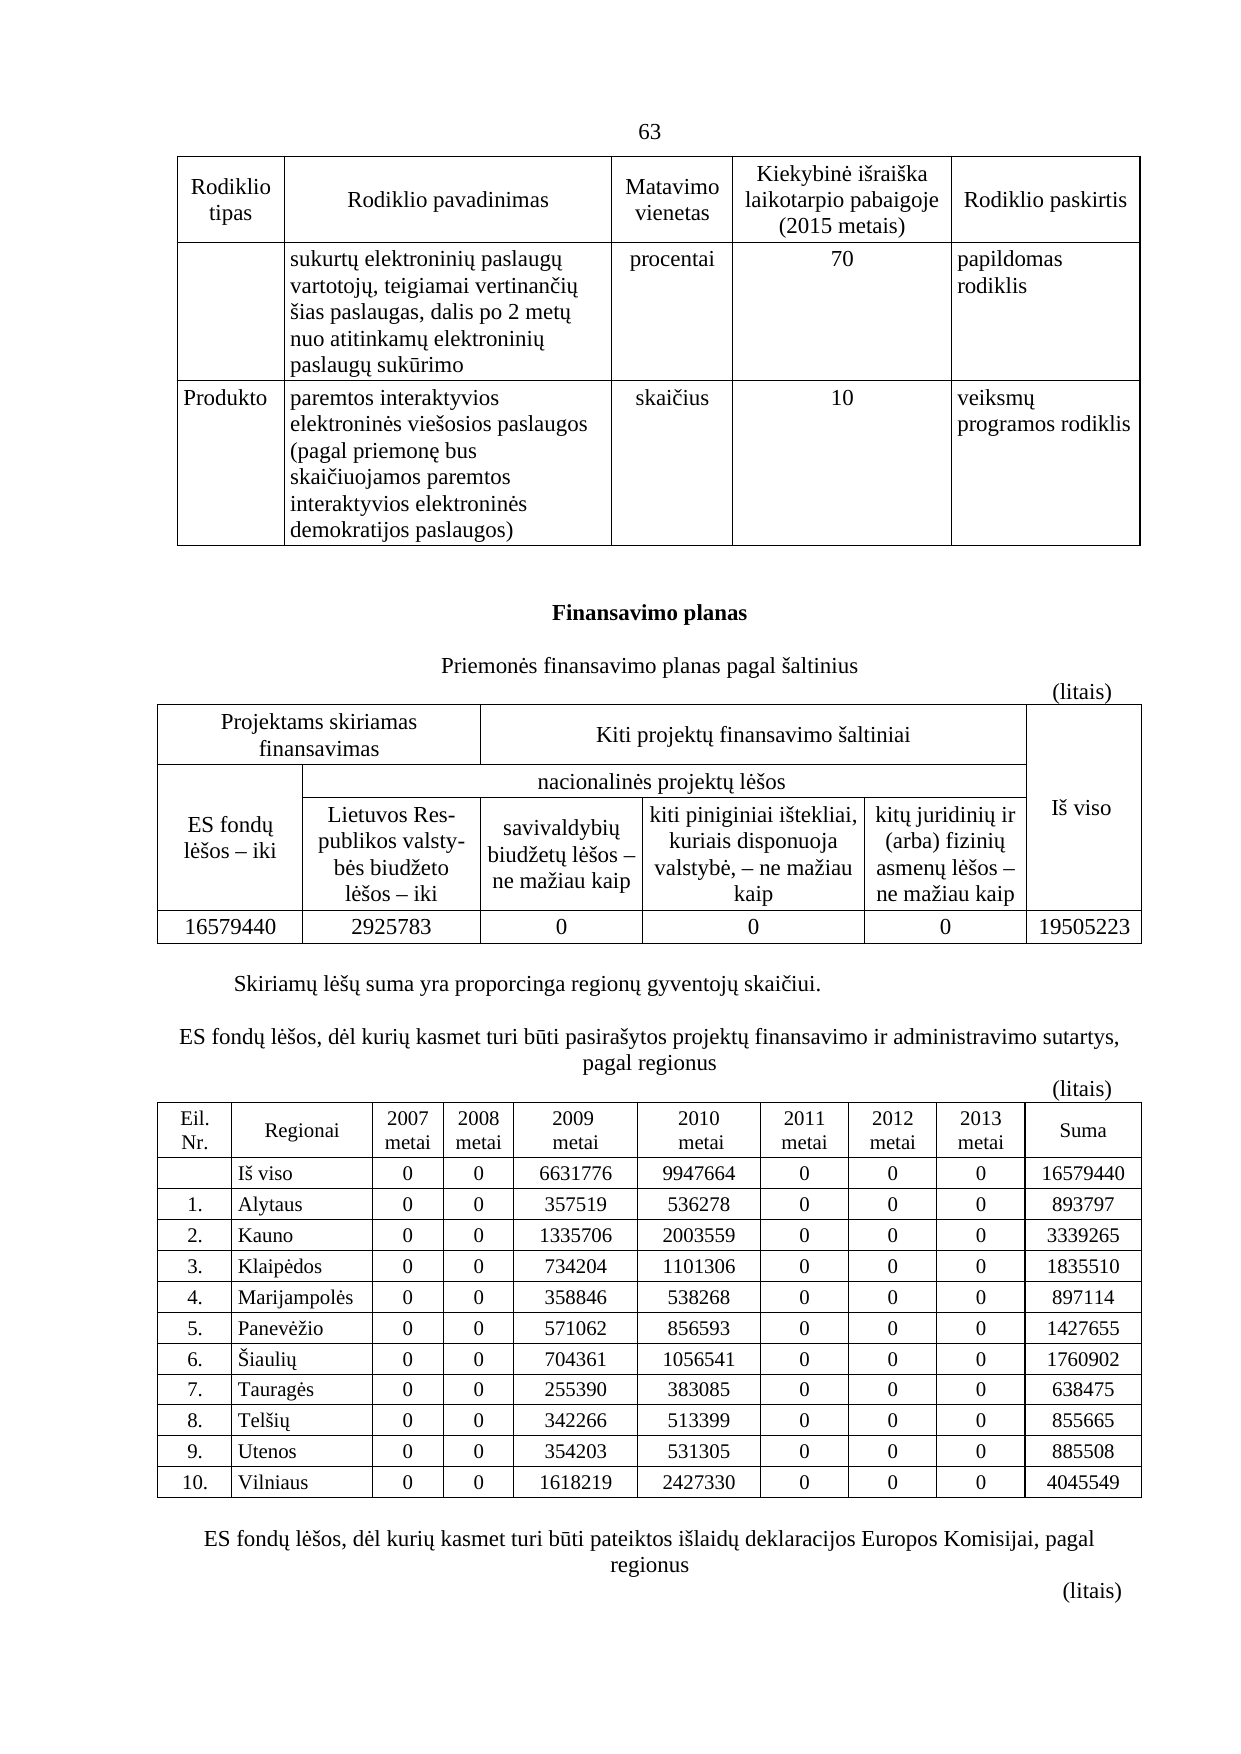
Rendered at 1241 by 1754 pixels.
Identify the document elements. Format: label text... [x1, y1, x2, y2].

table_cell Telšių [232, 1405, 372, 1435]
table_header 2009 metai [514, 1103, 637, 1157]
table_cell 856593 [638, 1313, 760, 1342]
table_cell [158, 1158, 231, 1188]
table_header 2011 metai [761, 1103, 848, 1157]
table_cell 70 [733, 243, 951, 380]
table_cell 9. [158, 1436, 231, 1466]
text (litais) [987, 1076, 1112, 1102]
table_cell 0 [937, 1158, 1024, 1188]
table_cell 342266 [514, 1405, 637, 1435]
text ES fondų lėšos, dėl kurių kasmet turi būti pasirašytos projektų finansavimo ir administravimo sutartys, pagal regionus [177, 1023, 1122, 1076]
table_cell Vilniaus [232, 1467, 372, 1497]
table_cell 0 [849, 1158, 936, 1188]
table_cell 3. [158, 1251, 231, 1281]
table_cell 1427655 [1026, 1313, 1141, 1342]
table_cell 0 [373, 1467, 443, 1497]
table_cell 383085 [638, 1375, 760, 1404]
table_cell Utenos [232, 1436, 372, 1466]
table_header Projektams skiriamas finansavimas [158, 705, 480, 764]
table_cell 0 [937, 1313, 1024, 1342]
table_cell 8. [158, 1405, 231, 1435]
table_cell 536278 [638, 1189, 760, 1219]
table_cell 0 [373, 1436, 443, 1466]
table_cell Produkto [178, 381, 284, 545]
table_cell 0 [937, 1405, 1024, 1435]
table_cell 0 [373, 1344, 443, 1373]
table_cell 0 [373, 1158, 443, 1188]
text (litais) [312, 1577, 1122, 1604]
table_cell 0 [761, 1467, 848, 1497]
table_cell 0 [849, 1220, 936, 1250]
table_cell 0 [937, 1375, 1024, 1404]
table_cell Kauno [232, 1220, 372, 1250]
table_cell kitų juridinių ir (arba) fizinių asmenų lėšos – ne mažiau kaip [865, 798, 1026, 909]
table_cell 0 [444, 1220, 513, 1250]
table_cell 19505223 [1027, 911, 1141, 943]
table_cell 0 [373, 1375, 443, 1404]
table_cell 2. [158, 1220, 231, 1250]
table_cell 704361 [514, 1344, 637, 1373]
table_header 2008 metai [444, 1103, 513, 1157]
table_cell 0 [865, 911, 1026, 943]
table_cell Iš viso [232, 1158, 372, 1188]
table_header Eil. Nr. [158, 1103, 231, 1157]
table_cell 0 [937, 1189, 1024, 1219]
table_cell 538268 [638, 1282, 760, 1312]
table_cell procentai [612, 243, 732, 380]
table_cell 5. [158, 1313, 231, 1342]
table_cell 10. [158, 1467, 231, 1497]
table_cell sukurtų elektroninių paslaugų vartotojų, teigiamai vertinančių šias paslaugas, dalis po 2 metų nuo atitinkamų elektroninių paslaugų sukūrimo [285, 243, 611, 380]
table_header 2013 metai [937, 1103, 1024, 1157]
table_cell 0 [643, 911, 864, 943]
table_cell 0 [444, 1251, 513, 1281]
table_cell 0 [761, 1344, 848, 1373]
table_cell 0 [444, 1436, 513, 1466]
table_cell 0 [937, 1220, 1024, 1250]
table_cell 0 [849, 1251, 936, 1281]
table_cell 0 [937, 1467, 1024, 1497]
table_cell 0 [849, 1313, 936, 1342]
table_cell Marijampolės [232, 1282, 372, 1312]
table_cell 0 [444, 1405, 513, 1435]
table_cell 0 [849, 1344, 936, 1373]
table_cell 0 [849, 1189, 936, 1219]
table_cell 0 [481, 911, 642, 943]
table_cell savivaldybių biudžetų lėšos – ne mažiau kaip [481, 798, 642, 909]
table_cell 0 [373, 1189, 443, 1219]
table_cell 3339265 [1026, 1220, 1141, 1250]
table_cell 0 [937, 1344, 1024, 1373]
table_cell 0 [761, 1436, 848, 1466]
table_cell 734204 [514, 1251, 637, 1281]
table_cell 0 [444, 1344, 513, 1373]
table_header 2012 metai [849, 1103, 936, 1157]
table_cell 1618219 [514, 1467, 637, 1497]
text Finansavimo planas [177, 599, 1122, 625]
table_cell 4. [158, 1282, 231, 1312]
table_cell 9947664 [638, 1158, 760, 1188]
table_cell 354203 [514, 1436, 637, 1466]
table_cell 0 [444, 1313, 513, 1342]
table_cell 0 [761, 1282, 848, 1312]
table_header Rodiklio paskirtis [952, 157, 1139, 242]
table_cell 4045549 [1026, 1467, 1141, 1497]
table_cell papildomas rodiklis [952, 243, 1139, 380]
table_cell Šiaulių [232, 1344, 372, 1373]
table_cell 531305 [638, 1436, 760, 1466]
table_cell 571062 [514, 1313, 637, 1342]
table_header Kiti projektų finansavimo šaltiniai [481, 705, 1026, 764]
table_cell 0 [373, 1251, 443, 1281]
table_header 2007 metai [373, 1103, 443, 1157]
table_cell 0 [849, 1436, 936, 1466]
table_header Kiekybinė išraiška laikotarpio pabaigoje (2015 metais) [733, 157, 951, 242]
table_cell 1835510 [1026, 1251, 1141, 1281]
table_cell 885508 [1026, 1436, 1141, 1466]
table_cell 0 [761, 1251, 848, 1281]
table_cell 10 [733, 381, 951, 545]
table_cell Tauragės [232, 1375, 372, 1404]
table_cell 0 [761, 1220, 848, 1250]
table_cell 0 [444, 1375, 513, 1404]
table_cell 0 [444, 1189, 513, 1219]
table_cell kiti piniginiai ištekliai, kuriais disponuoja valstybė, – ne mažiau kaip [643, 798, 864, 909]
table_cell 0 [761, 1313, 848, 1342]
table_cell 0 [373, 1282, 443, 1312]
table_cell 0 [373, 1313, 443, 1342]
table_cell skaičius [612, 381, 732, 545]
table_cell 6. [158, 1344, 231, 1373]
table_header Iš viso [1027, 705, 1141, 909]
table_cell [178, 243, 284, 380]
table_header Suma [1026, 1103, 1141, 1157]
table_cell Klaipėdos [232, 1251, 372, 1281]
table_cell Alytaus [232, 1189, 372, 1219]
table_cell nacionalinės projektų lėšos [303, 765, 1026, 797]
text Skiriamų lėšų suma yra proporcinga regionų gyventojų skaičiui. [177, 970, 1122, 996]
table_cell 638475 [1026, 1375, 1141, 1404]
table_cell ES fondų lėšos – iki [158, 765, 302, 909]
table_cell 0 [761, 1405, 848, 1435]
table_cell 6631776 [514, 1158, 637, 1188]
table_cell 0 [937, 1436, 1024, 1466]
table_cell veiksmų programos rodiklis [952, 381, 1139, 545]
table_cell Panevėžio [232, 1313, 372, 1342]
table_cell 1335706 [514, 1220, 637, 1250]
table_cell 1056541 [638, 1344, 760, 1373]
table_cell 0 [444, 1158, 513, 1188]
table_cell 358846 [514, 1282, 637, 1312]
text Priemonės finansavimo planas pagal šaltinius [177, 652, 1122, 678]
table_header Rodiklio pavadinimas [285, 157, 611, 242]
table_cell 0 [761, 1189, 848, 1219]
table_cell 357519 [514, 1189, 637, 1219]
table_cell 0 [373, 1405, 443, 1435]
table_cell 513399 [638, 1405, 760, 1435]
table_cell Lietuvos Res­publikos valsty­bės biudžeto lėšos – iki [303, 798, 480, 909]
table_cell 897114 [1026, 1282, 1141, 1312]
text (litais) [987, 678, 1112, 704]
table_cell 0 [444, 1282, 513, 1312]
table_header Rodiklio tipas [178, 157, 284, 242]
table_cell 7. [158, 1375, 231, 1404]
table_cell 0 [761, 1158, 848, 1188]
table_cell 255390 [514, 1375, 637, 1404]
table_cell 1. [158, 1189, 231, 1219]
table_cell 893797 [1026, 1189, 1141, 1219]
table_cell 0 [849, 1282, 936, 1312]
table_cell 1760902 [1026, 1344, 1141, 1373]
table_header 2010 metai [638, 1103, 760, 1157]
text ES fondų lėšos, dėl kurių kasmet turi būti pateiktos išlaidų deklaracijos Europos Komisijai, pagal regionus [177, 1524, 1122, 1577]
table_cell 0 [849, 1405, 936, 1435]
table_cell 0 [849, 1467, 936, 1497]
table_cell paremtos interaktyvios elektroninės viešosios paslaugos (pagal priemonę bus skaičiuojamos paremtos interaktyvios elektroninės demokratijos paslaugos) [285, 381, 611, 545]
table_cell 16579440 [158, 911, 302, 943]
table_cell 2427330 [638, 1467, 760, 1497]
table_cell 16579440 [1026, 1158, 1141, 1188]
table_cell 0 [444, 1467, 513, 1497]
table_cell 0 [849, 1375, 936, 1404]
table_cell 0 [937, 1282, 1024, 1312]
table_cell 2925783 [303, 911, 480, 943]
table_cell 0 [937, 1251, 1024, 1281]
table_cell 0 [373, 1220, 443, 1250]
table_cell 855665 [1026, 1405, 1141, 1435]
table_header Matavimo vienetas [612, 157, 732, 242]
table_cell 2003559 [638, 1220, 760, 1250]
table_cell 1101306 [638, 1251, 760, 1281]
table_header Regionai [232, 1103, 372, 1157]
table_cell 0 [761, 1375, 848, 1404]
